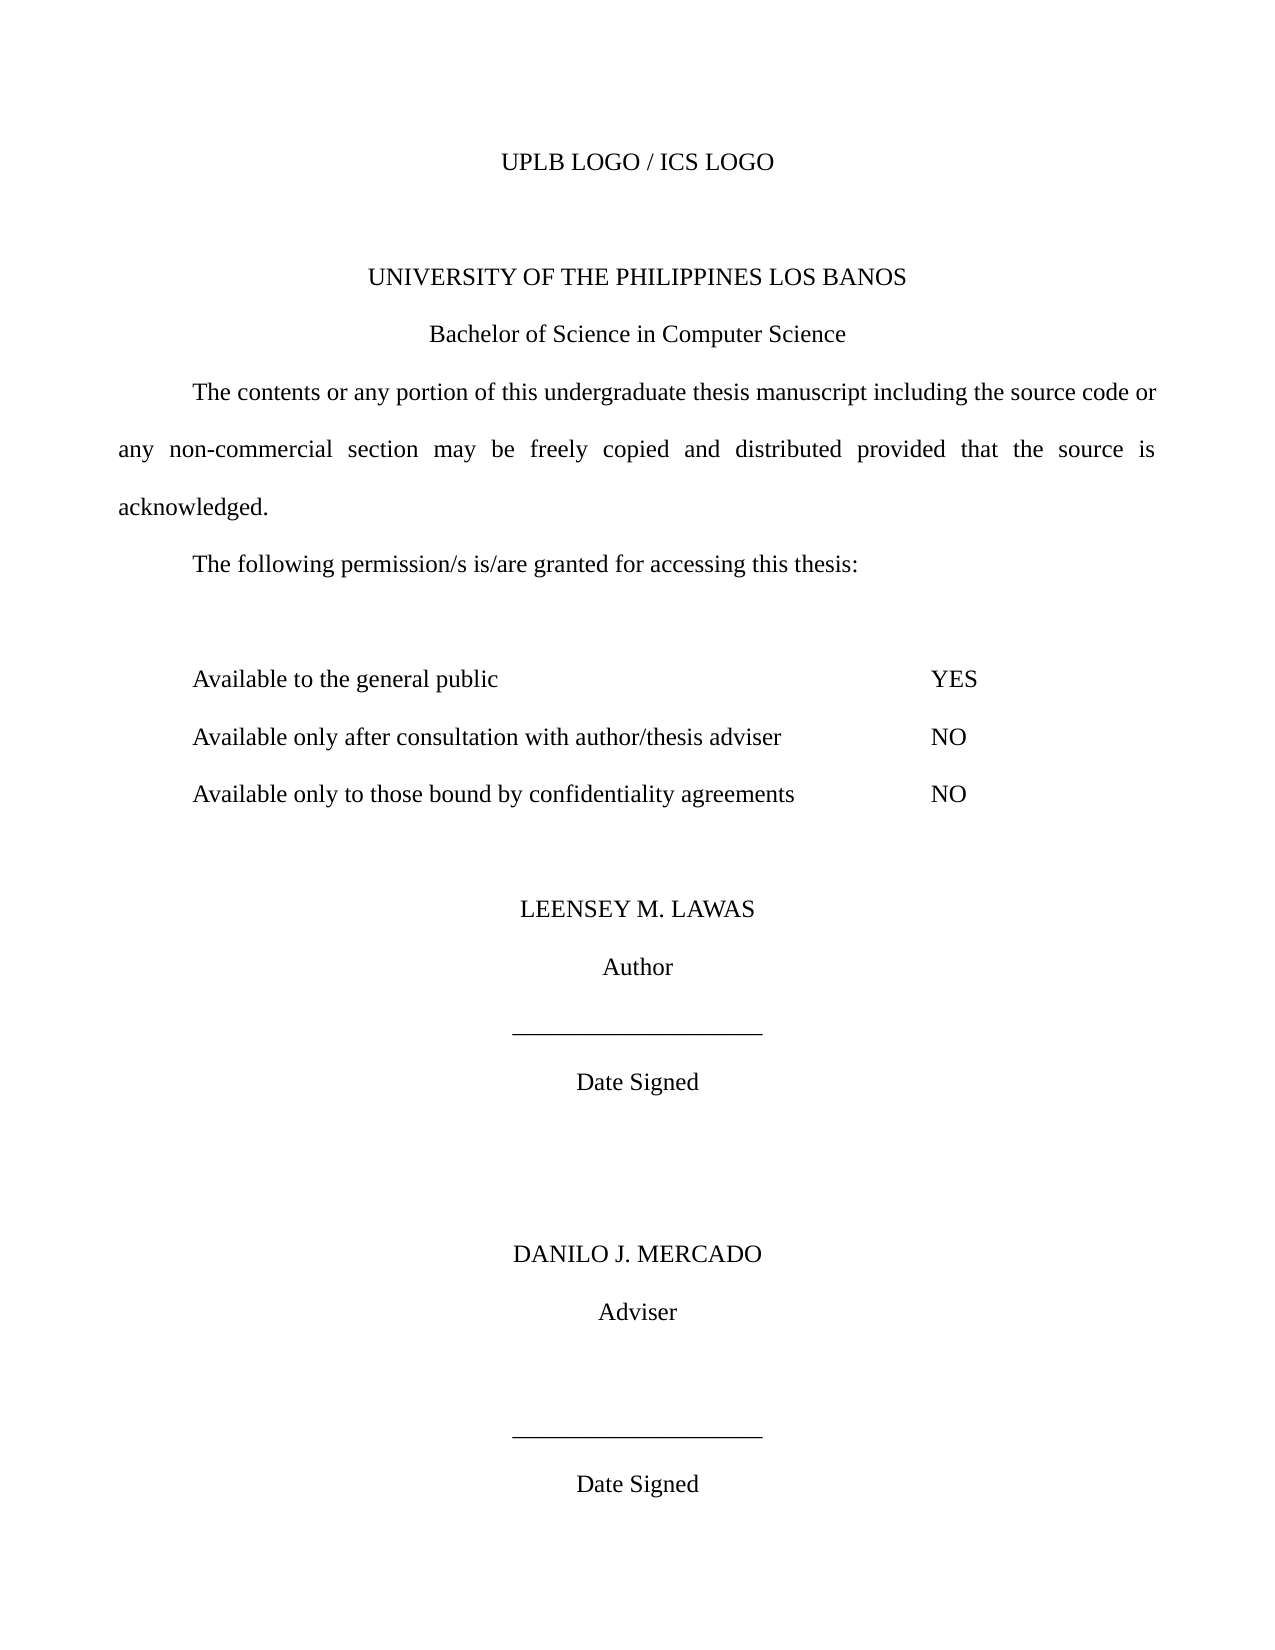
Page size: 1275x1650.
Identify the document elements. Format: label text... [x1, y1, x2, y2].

text UNIVERSITY OF THE PHILIPPINES LOS BANOS Bachelor of Science in Computer Science [118, 262, 1157, 348]
text Date Signed [118, 1469, 1157, 1498]
text DANILO J. MERCADO [118, 1239, 1157, 1268]
text The contents or any portion of this undergraduate thesis manuscript including the source code or any non-commercial section may be freely copied and distributed provided that the source is acknowledged. [118, 377, 1157, 521]
text Available to the general public YES [118, 664, 1157, 693]
text Author [118, 952, 1157, 981]
text Adviser [118, 1297, 1157, 1326]
text UPLB LOGO / ICS LOGO [118, 147, 1157, 176]
text ____________________ [118, 1009, 1157, 1038]
text Available only to those bound by confidentiality agreements NO [118, 779, 1157, 808]
text Available only after consultation with author/thesis adviser NO [118, 722, 1157, 751]
text LEENSEY M. LAWAS [118, 894, 1157, 923]
text The following permission/s is/are granted for accessing this thesis: [118, 549, 1157, 578]
text ____________________ [118, 1412, 1157, 1441]
text Date Signed [118, 1067, 1157, 1096]
